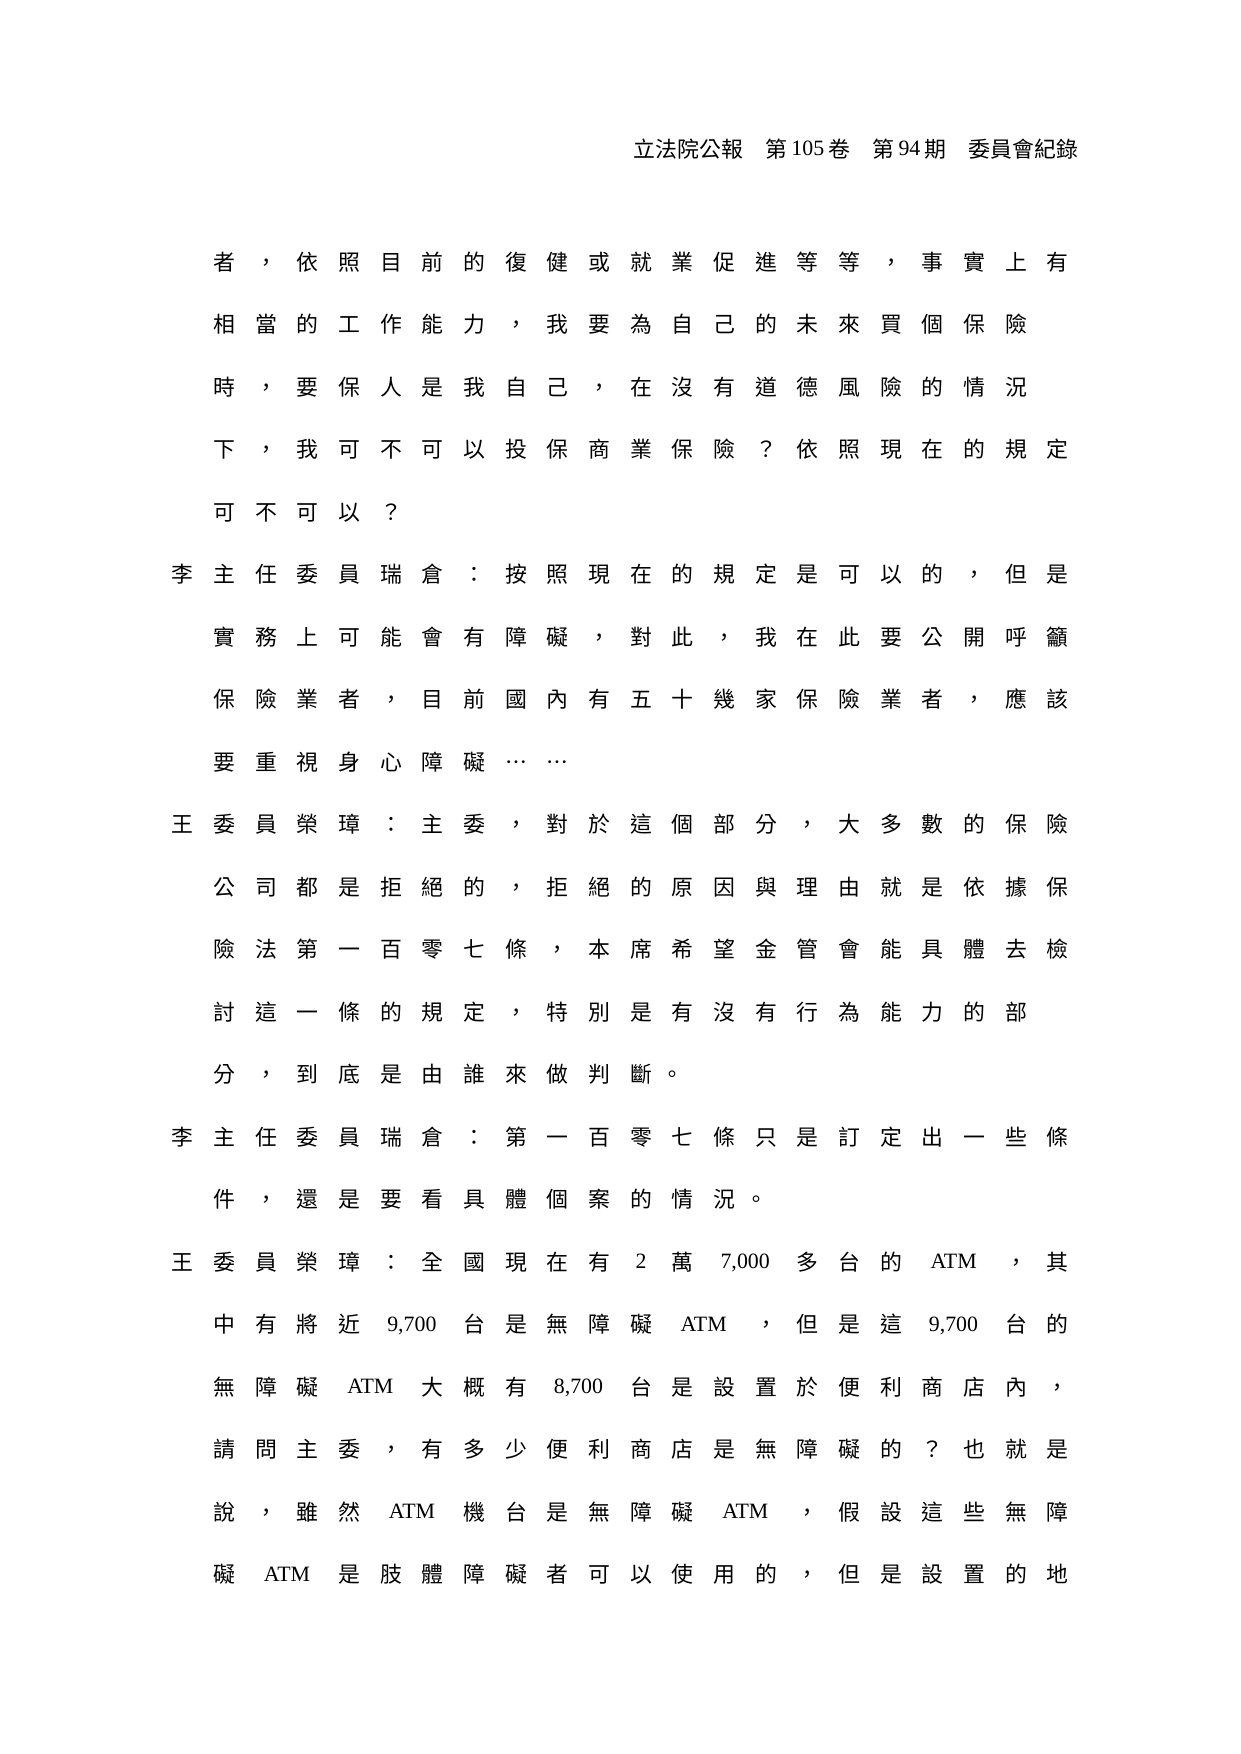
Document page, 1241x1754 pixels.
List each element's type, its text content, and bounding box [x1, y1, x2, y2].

text 李主任委員瑞倉：按照現在的規定是可以的，但是實務上可能會有障礙，對此，我在此要公開呼籲保險業者，目前國內有五十幾家保險業者，應該要重視身心障礙…… [162, 531, 1078, 781]
text 王委員榮璋：主委，對於這個部分，大多數的保險公司都是拒絕的，拒絕的原因與理由就是依據保險法第一百零七條，本席希望金管會能具體去檢討這一條的規定，特別是有沒有行為能力的部分，到底是由誰來做判斷。 [162, 781, 1078, 1094]
text 王委員榮璋：全國現在有2萬7,000多台的ATM，其中有將近9,700台是無障礙ATM，但是這9,700台的無障礙ATM大概有8,700台是設置於便利商店內，請問主委，有多少便利商店是無障礙的？也就是說，雖然ATM機台是無障礙ATM，假設這些無障礙ATM是肢體障礙者可以使用的，但是設置的地 [162, 1219, 1078, 1594]
text 李主任委員瑞倉：第一百零七條只是訂定出一些條件，還是要看具體個案的情況。 [162, 1094, 1078, 1219]
text 者，依照目前的復健或就業促進等等，事實上有相當的工作能力，我要為自己的未來買個保險時，要保人是我自己，在沒有道德風險的情況下，我可不可以投保商業保險？依照現在的規定可不可以？ [162, 219, 1078, 531]
